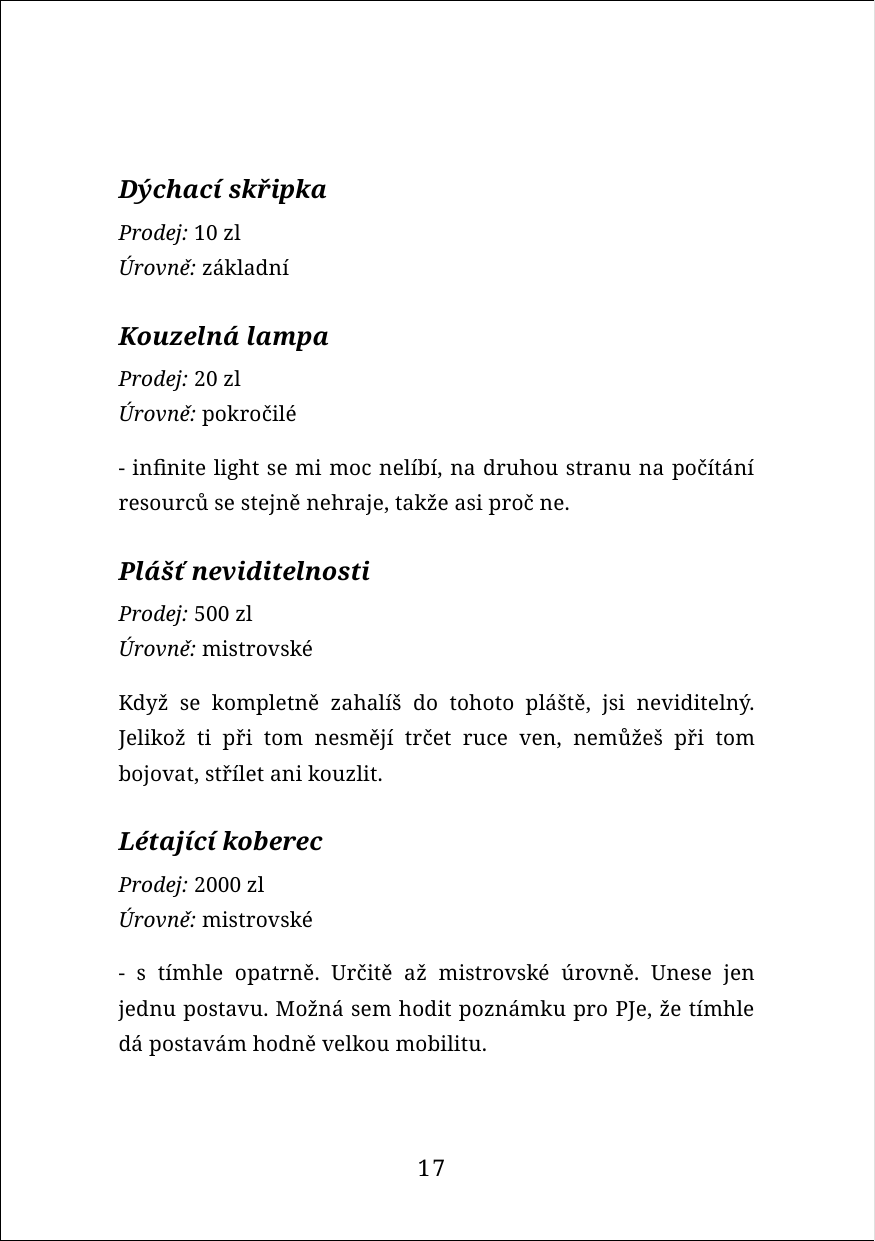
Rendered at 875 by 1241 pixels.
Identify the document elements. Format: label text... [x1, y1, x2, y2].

text Když se kompletně zahalíš do tohoto pláště, jsi neviditelný. Jelikož ti při tom nesmějí trčet ruce ven, nemůžeš při tom bojovat, střílet ani kouzlit. [118, 688, 756, 787]
text Prodej: 10 zl Úrovně: základní [118, 218, 756, 282]
subtitle Létající koberec [118, 824, 756, 858]
text Prodej: 20 zl Úrovně: pokročilé [118, 364, 756, 428]
subtitle Plášť neviditelnosti [118, 553, 756, 587]
text - s tímhle opatrně. Určitě až mistrovské úrovně. Unese jen jednu postavu. Možná sem hodit poznámku pro PJe, že tímhle dá postavám hodně velkou mobilitu. [118, 958, 756, 1058]
subtitle Kouzelná lampa [118, 318, 756, 352]
text - infinite light se mi moc nelíbí, na druhou stranu na počítání resourců se stejně nehraje, takže asi proč ne. [118, 453, 756, 517]
subtitle Dýchací skřipka [118, 172, 756, 206]
text Prodej: 500 zl Úrovně: mistrovské [118, 599, 756, 663]
text Prodej: 2000 zl Úrovně: mistrovské [118, 870, 756, 934]
